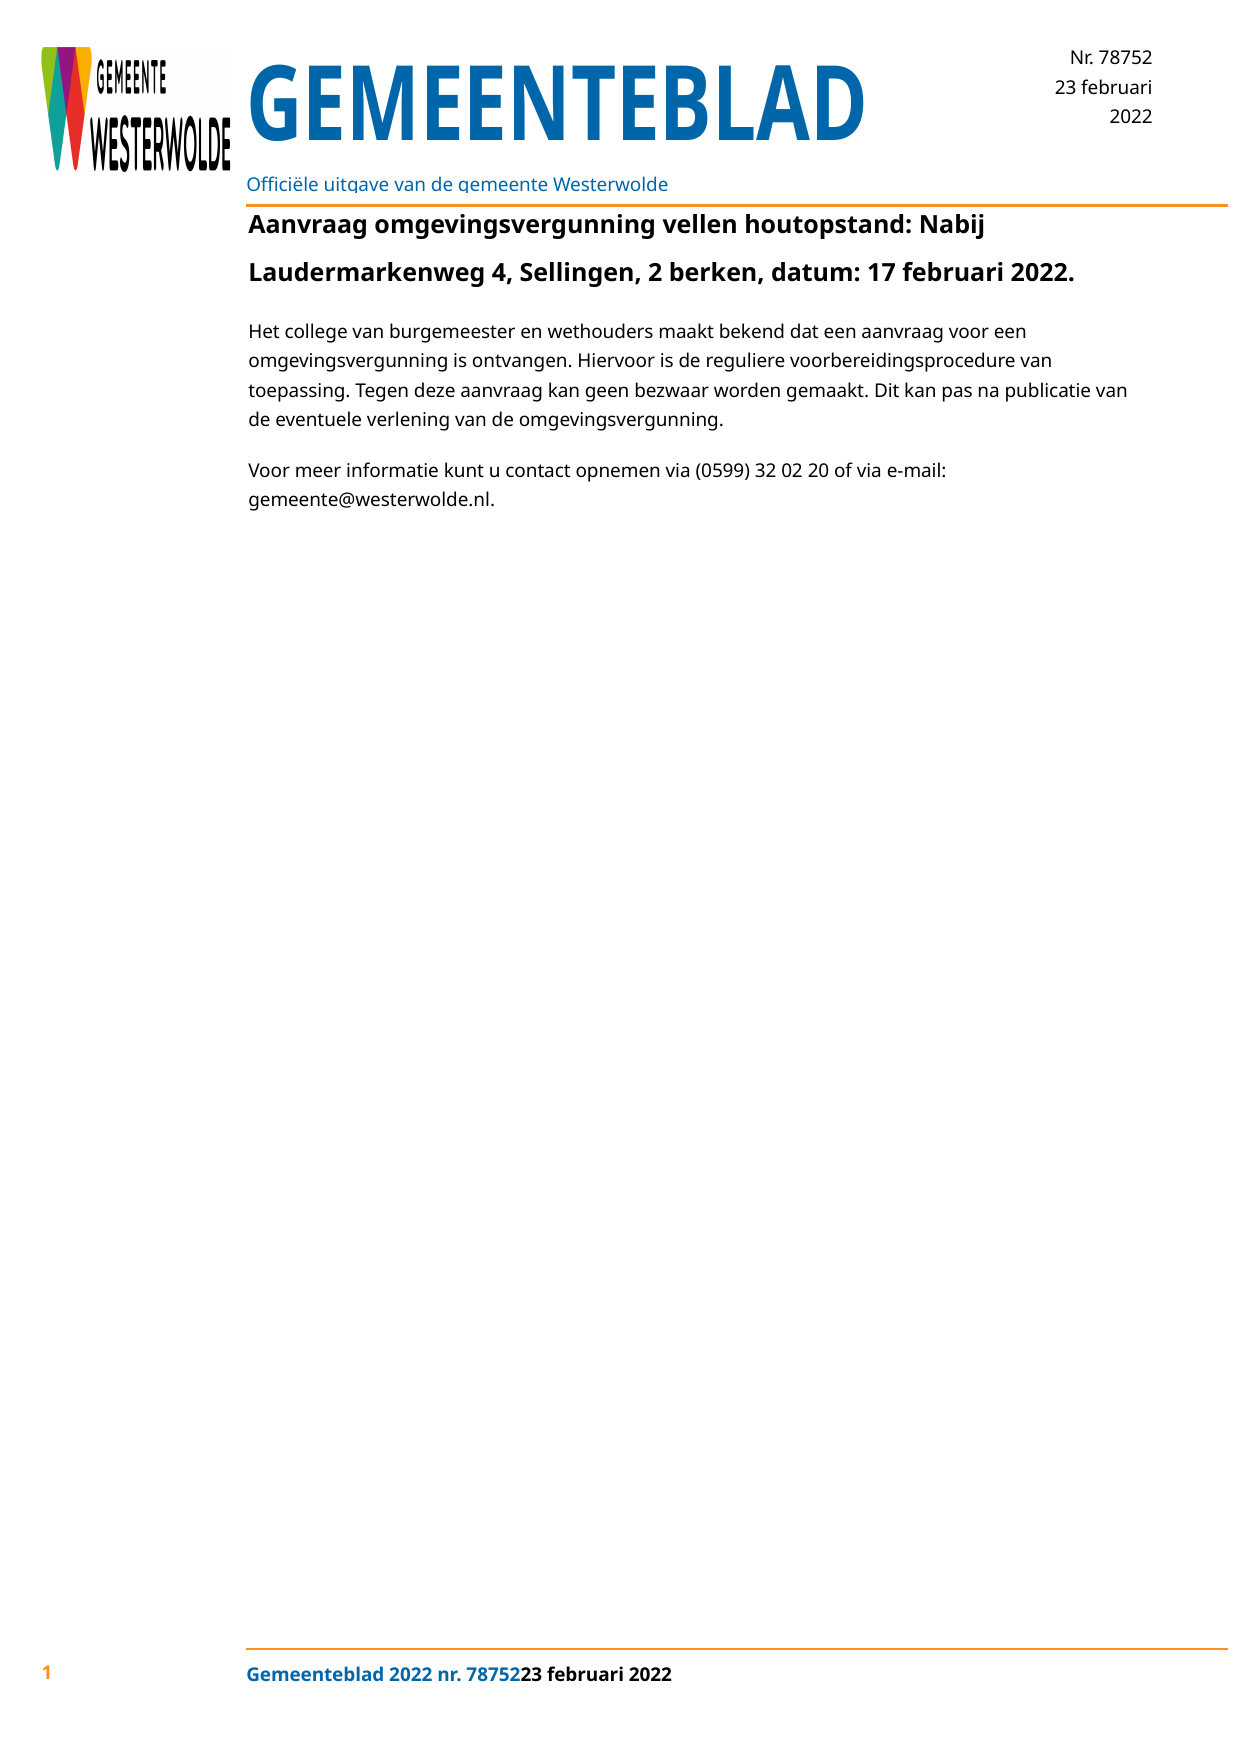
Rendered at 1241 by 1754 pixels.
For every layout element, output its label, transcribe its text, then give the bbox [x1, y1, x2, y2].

text Voor meer informatie kunt u contact opnemen via (0599) 32 02 20 of via e-mail: gemeente@westerwolde.nl. [248, 457, 1152, 512]
picture [41, 47, 231, 172]
text Aanvraag omgevingsvergunning vellen houtopstand: Nabij Laudermarkenweg 4, Sellingen, 2 berken, datum: 17 februari 2022. [248, 207, 1152, 288]
text Het college van burgemeester en wethouders maakt bekend dat een aanvraag voor een omgevingsvergunning is ontvangen. Hiervoor is de reguliere voorbereidingsprocedure van toepassing. Tegen deze aanvraag kan geen bezwaar worden gemaakt. Dit kan pas na publicatie van de eventuele verlening van de omgevingsvergunning. [248, 318, 1152, 432]
